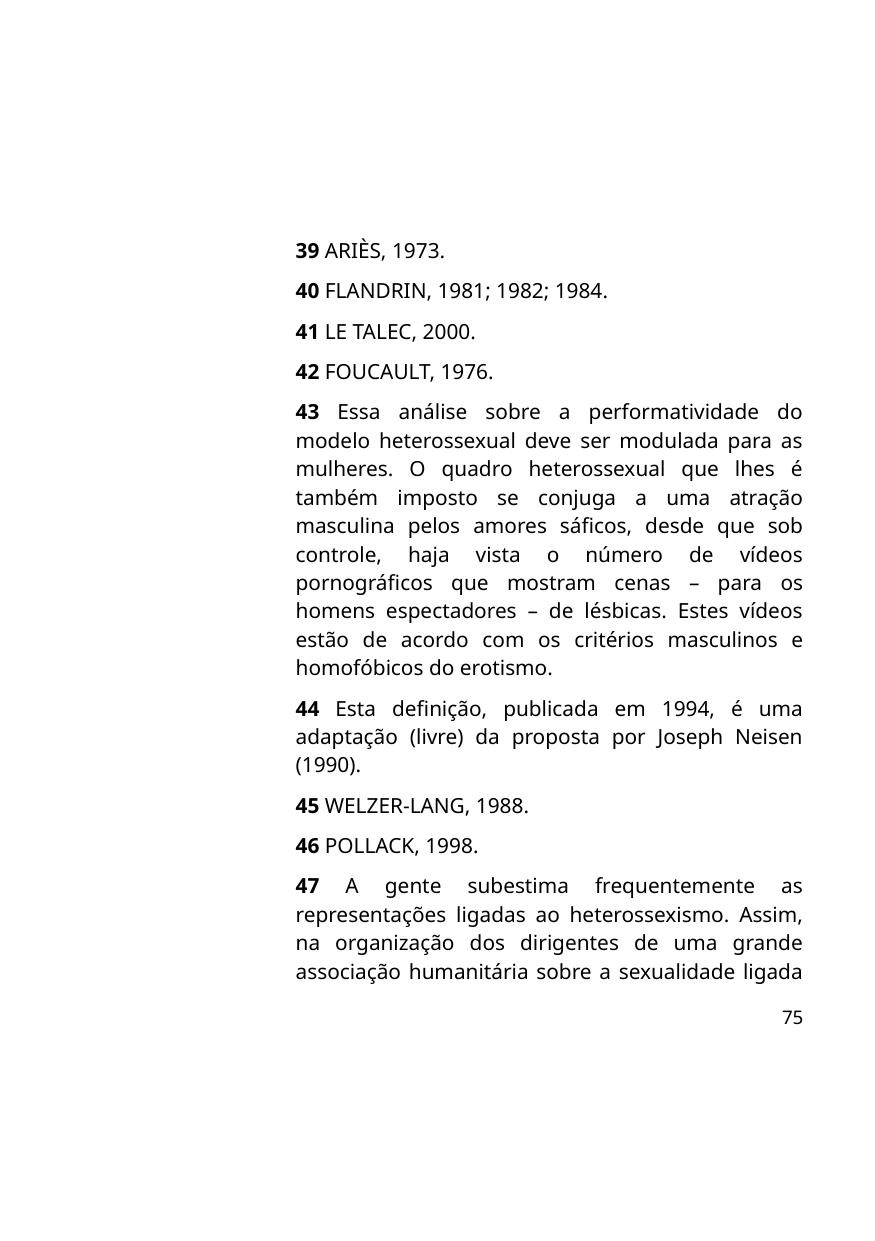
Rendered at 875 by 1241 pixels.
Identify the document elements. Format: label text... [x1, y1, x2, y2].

text 40 FLANDRIN, 1981; 1982; 1984. [295, 277, 803, 305]
text 43 Essa análise sobre a performatividade do modelo heterossexual deve ser modulada para as mulheres. O quadro heterossexual que lhes é também imposto se conjuga a uma atração masculina pelos amores sáficos, desde que sob controle, haja vista o número de vídeos pornográficos que mostram cenas – para os homens espectadores – de lésbicas. Estes vídeos estão de acordo com os critérios masculinos e homofóbicos do erotismo. [295, 397, 803, 682]
text 47 A gente subestima frequentemente as representações ligadas ao heterossexismo. Assim, na organização dos dirigentes de uma grande associação humanitária sobre a sexualidade ligada [295, 872, 803, 985]
text 39 ARIÈS, 1973. [295, 236, 803, 265]
text 42 FOUCAULT, 1976. [295, 357, 803, 386]
text 45 WELZER-LANG, 1988. [295, 791, 803, 819]
text 46 POLLACK, 1998. [295, 831, 803, 860]
text 41 LE TALEC, 2000. [295, 317, 803, 345]
text 44 Esta definição, publicada em 1994, é uma adaptação (livre) da proposta por Joseph Neisen (1990). [295, 694, 803, 779]
